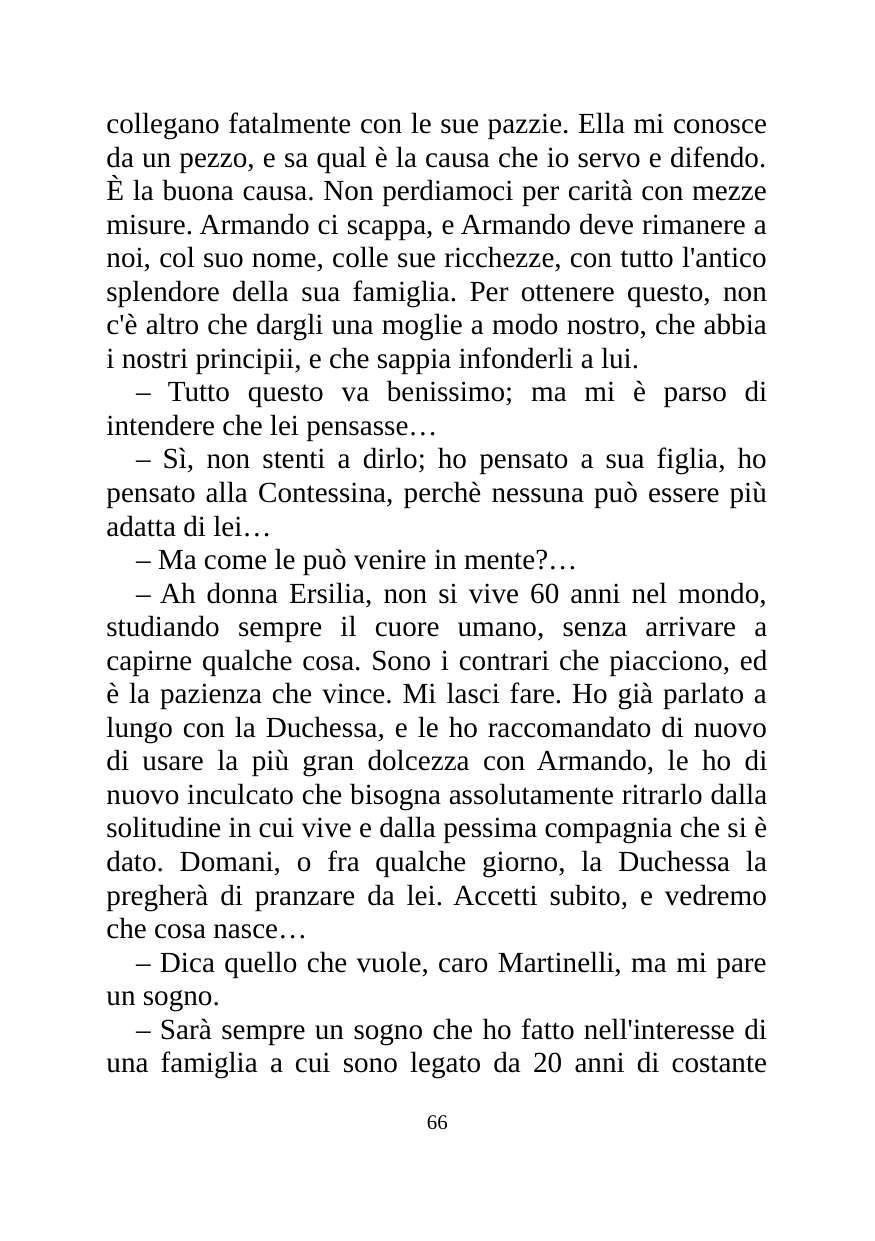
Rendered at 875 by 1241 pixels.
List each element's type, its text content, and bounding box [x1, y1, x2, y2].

text – Tutto questo va benissimo; ma mi è parso di intendere che lei pensasse… [106, 374, 768, 442]
text – Sarà sempre un sogno che ho fatto nell'interesse di una famiglia a cui sono legato da 20 anni di costante [106, 1012, 768, 1079]
text – Sì, non stenti a dirlo; ho pensato a sua figlia, ho pensato alla Contessina, perchè nessuna può essere più adatta di lei… [106, 442, 768, 542]
text – Dica quello che vuole, caro Martinelli, ma mi pare un sogno. [106, 945, 768, 1012]
text – Ah donna Ersilia, non si vive 60 anni nel mondo, studiando sempre il cuore umano, senza arrivare a capirne qualche cosa. Sono i contrari che piacciono, ed è la pazienza che vince. Mi lasci fare. Ho già parlato a lungo con la Duchessa, e le ho raccomandato di nuovo di usare la più gran dolcezza con Armando, le ho di nuovo inculcato che bisogna assolutamente ritrarlo dalla solitudine in cui vive e dalla pessima compagnia che si è dato. Domani, o fra qualche giorno, la Duchessa la pregherà di pranzare da lei. Accetti subito, e vedremo che cosa nasce… [106, 576, 768, 945]
text – Ma come le può venire in mente?… [106, 542, 768, 576]
text collegano fatalmente con le sue pazzie. Ella mi conosce da un pezzo, e sa qual è la causa che io servo e difendo. È la buona causa. Non perdiamoci per carità con mezze misure. Armando ci scappa, e Armando deve rimanere a noi, col suo nome, colle sue ricchezze, con tutto l'antico splendore della sua famiglia. Per ottenere questo, non c'è altro che dargli una moglie a modo nostro, che abbia i nostri principii, e che sappia infonderli a lui. [106, 106, 768, 374]
